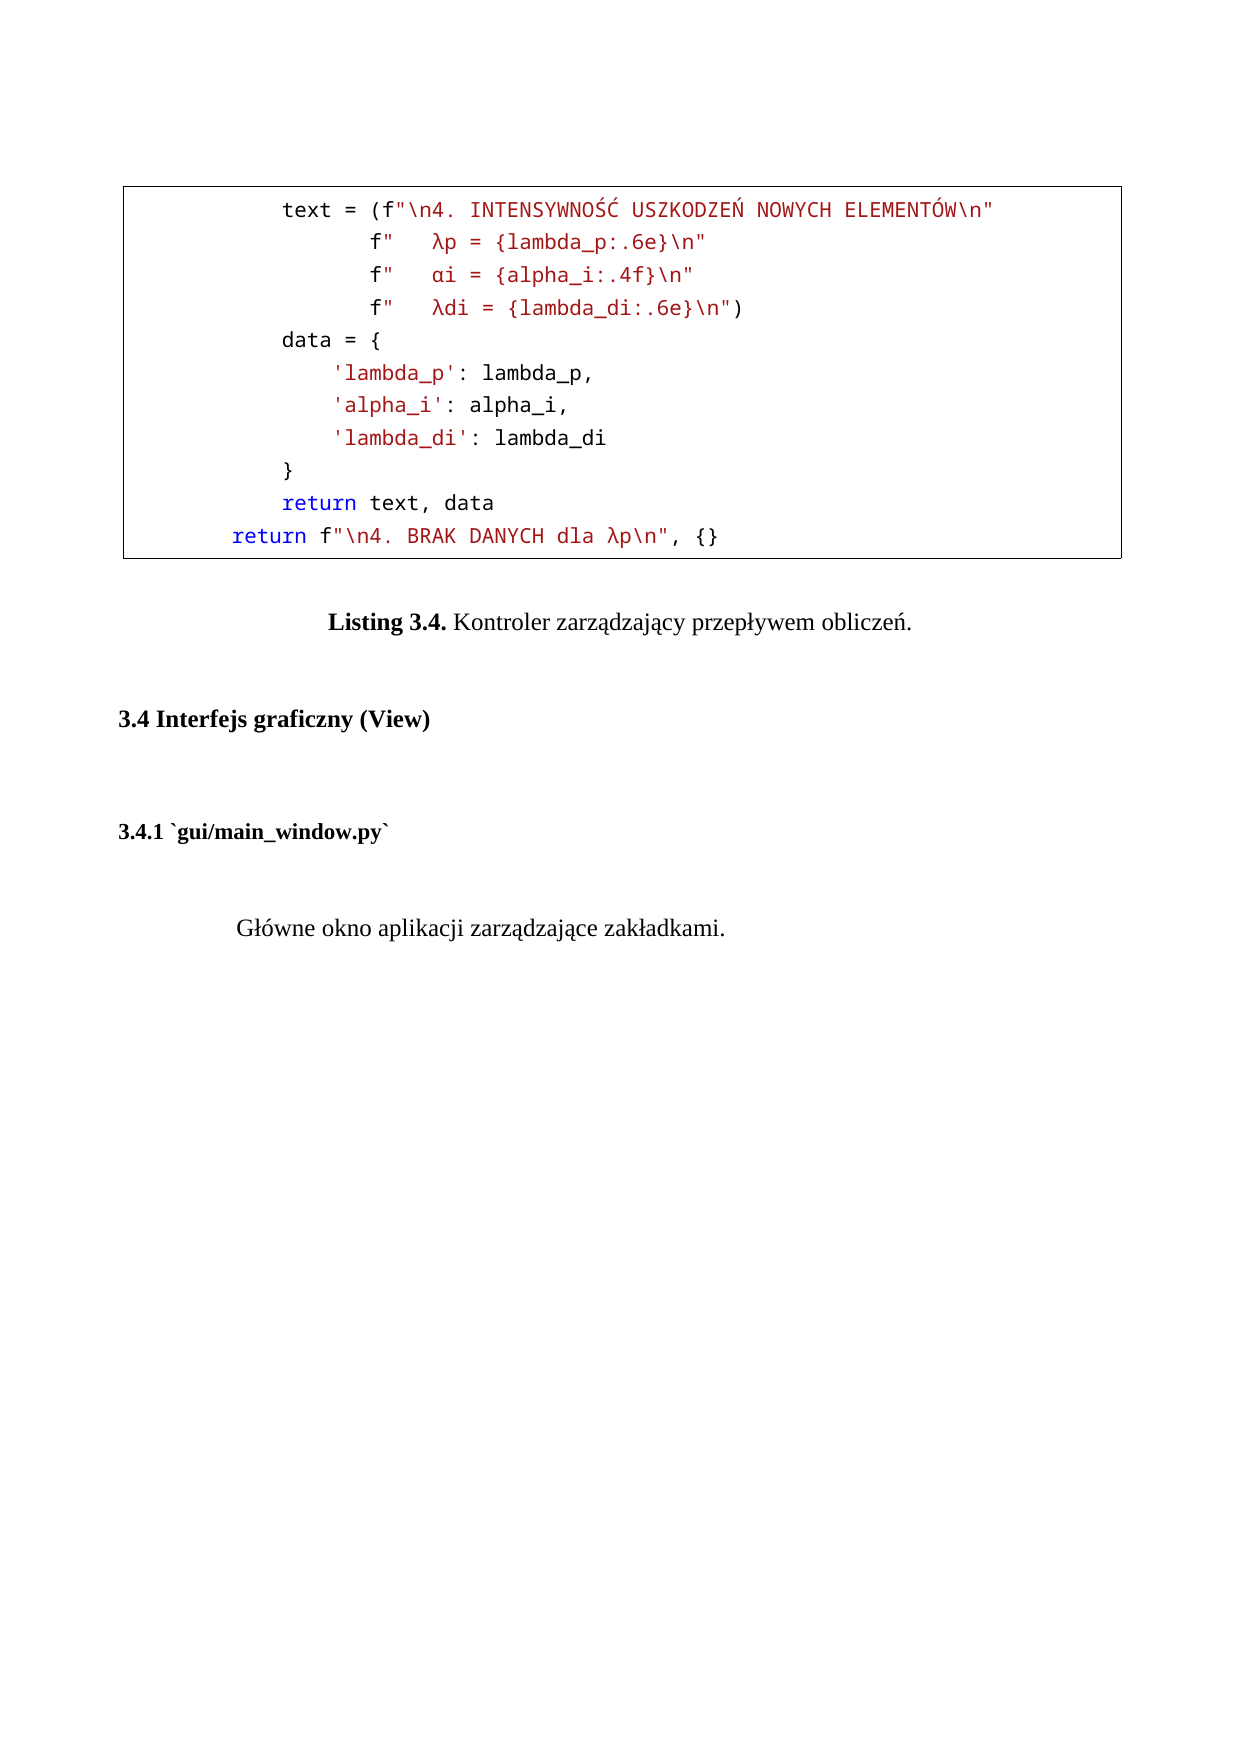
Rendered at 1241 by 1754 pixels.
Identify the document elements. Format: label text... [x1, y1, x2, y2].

text f" αi = {alpha_i:.4f}\n" [132, 260, 1112, 288]
text text = (f"\n4. INTENSYWNOŚĆ USZKODZEŃ NOWYCH ELEMENTÓW\n" [132, 195, 1112, 223]
text return f"\n4. BRAK DANYCH dla λp\n", {} [132, 521, 1112, 549]
text } [132, 456, 1112, 484]
text 'lambda_di': lambda_di [132, 423, 1112, 451]
text 'alpha_i': alpha_i, [132, 390, 1112, 419]
text Główne okno aplikacji zarządzające zakładkami. [118, 913, 1122, 942]
text f" λdi = {lambda_di:.6e}\n") [132, 293, 1112, 321]
text f" λp = {lambda_p:.6e}\n" [132, 227, 1112, 256]
text data = { [132, 325, 1112, 354]
subtitle 3.4 Interfejs graficzny (View) [118, 704, 1122, 733]
text Listing 3.4. Kontroler zarządzający przepływem obliczeń. [118, 607, 1122, 636]
subtitle 3.4.1 `gui/main_window.py` [118, 818, 1122, 844]
text [124, 187, 1121, 558]
text return text, data [132, 488, 1112, 517]
text 'lambda_p': lambda_p, [132, 358, 1112, 386]
